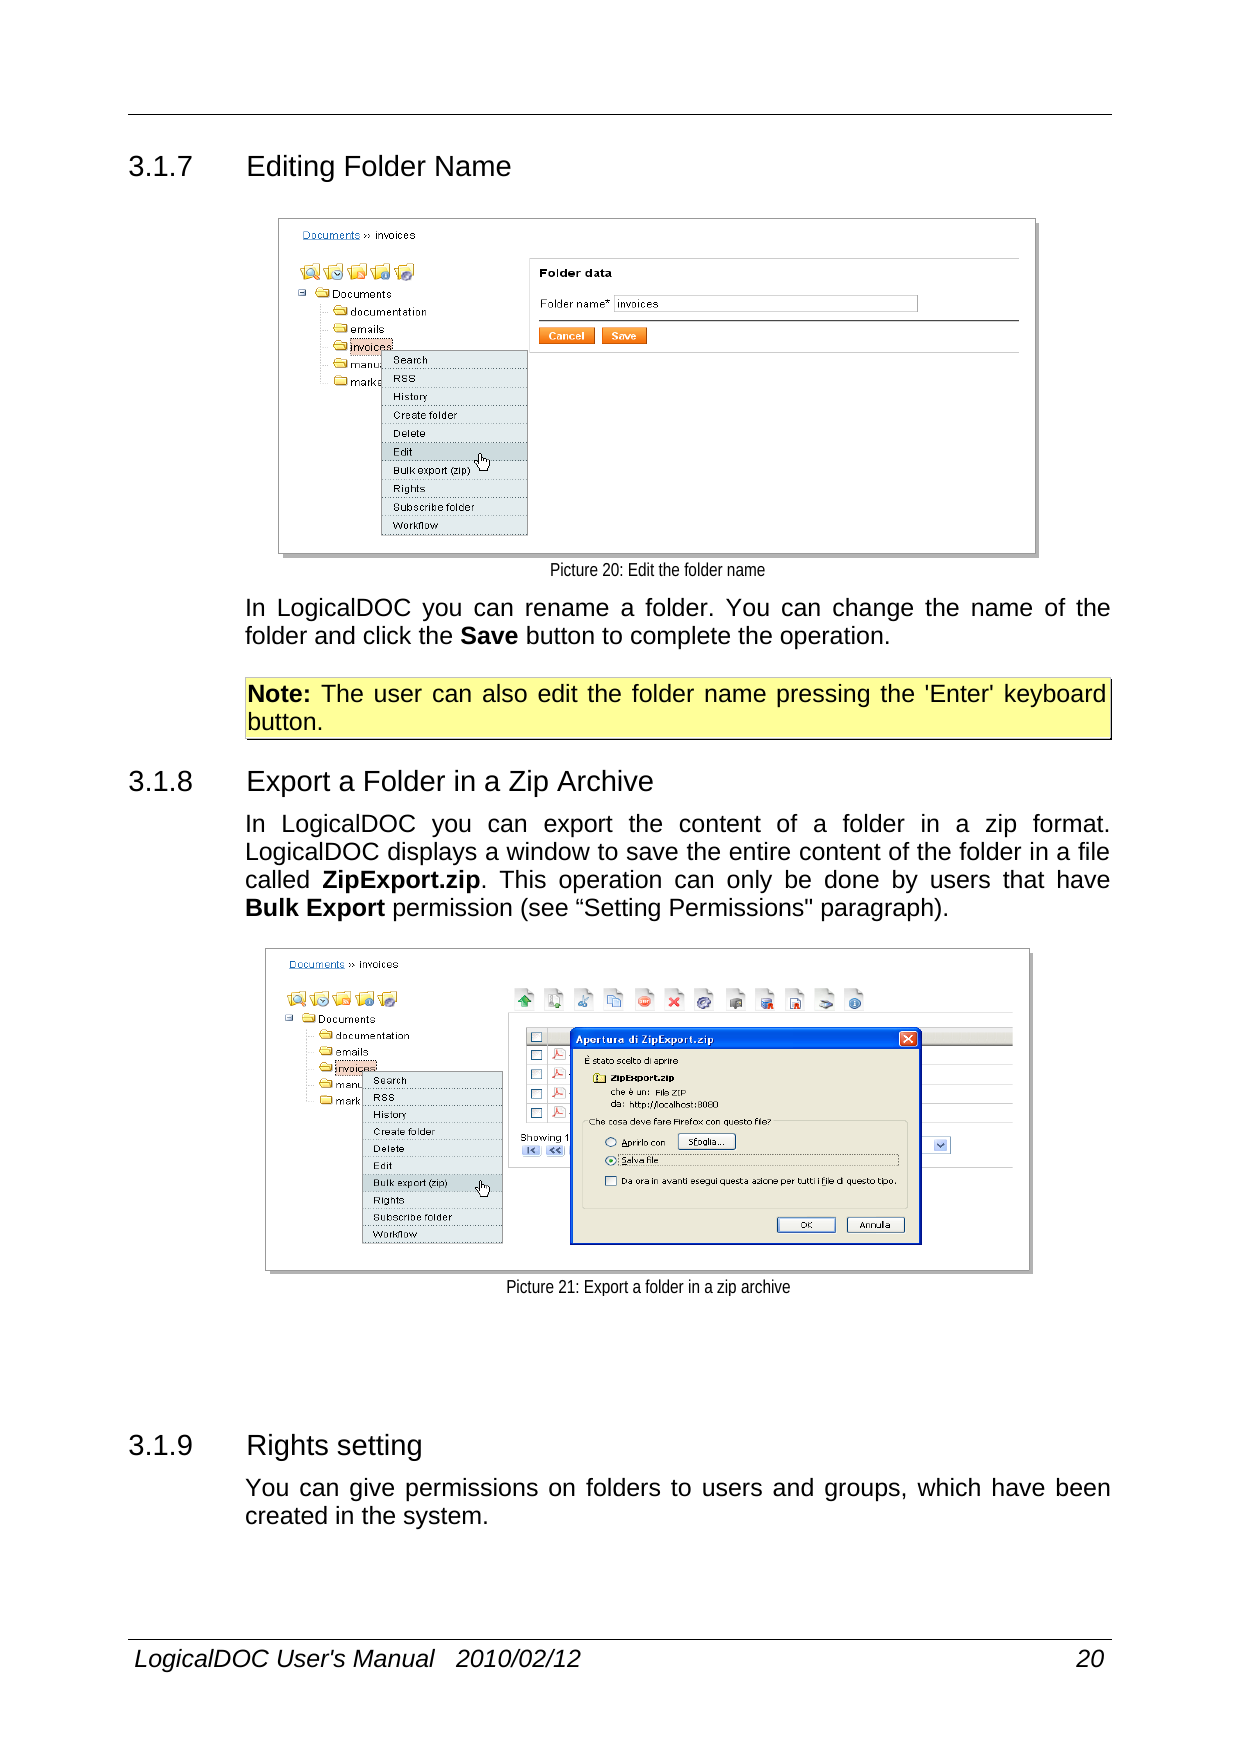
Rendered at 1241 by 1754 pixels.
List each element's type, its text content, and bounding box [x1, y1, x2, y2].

list Picture 21: Export a folder in a zip archive [265, 1271, 1031, 1296]
subtitle Editing Folder Name [128, 150, 1112, 183]
text In LogicalDOC you can export the content of a folder in a zip format. LogicalDOC displays a window to save the entire content of the folder in a file called ZipExport.zip. This operation can only be done by users that have Bulk Export permission (see “Setting Permissions" paragraph). [245, 809, 1112, 921]
text In LogicalDOC you can rename a folder. You can change the name of the folder and click the Save button to complete the operation. [245, 195, 1112, 649]
subtitle Export a Folder in a Zip Archive [128, 764, 1112, 797]
text Picture 20: Edit the folder name [278, 554, 1037, 581]
picture [294, 227, 1019, 544]
picture [282, 957, 1013, 1261]
text You can give permissions on folders to users and groups, which have been created in the system. [245, 1474, 1112, 1530]
text Note: The user can also edit the folder name pressing the 'Enter' keyboard button. [246, 678, 1110, 737]
subtitle Rights setting [128, 1429, 1112, 1462]
